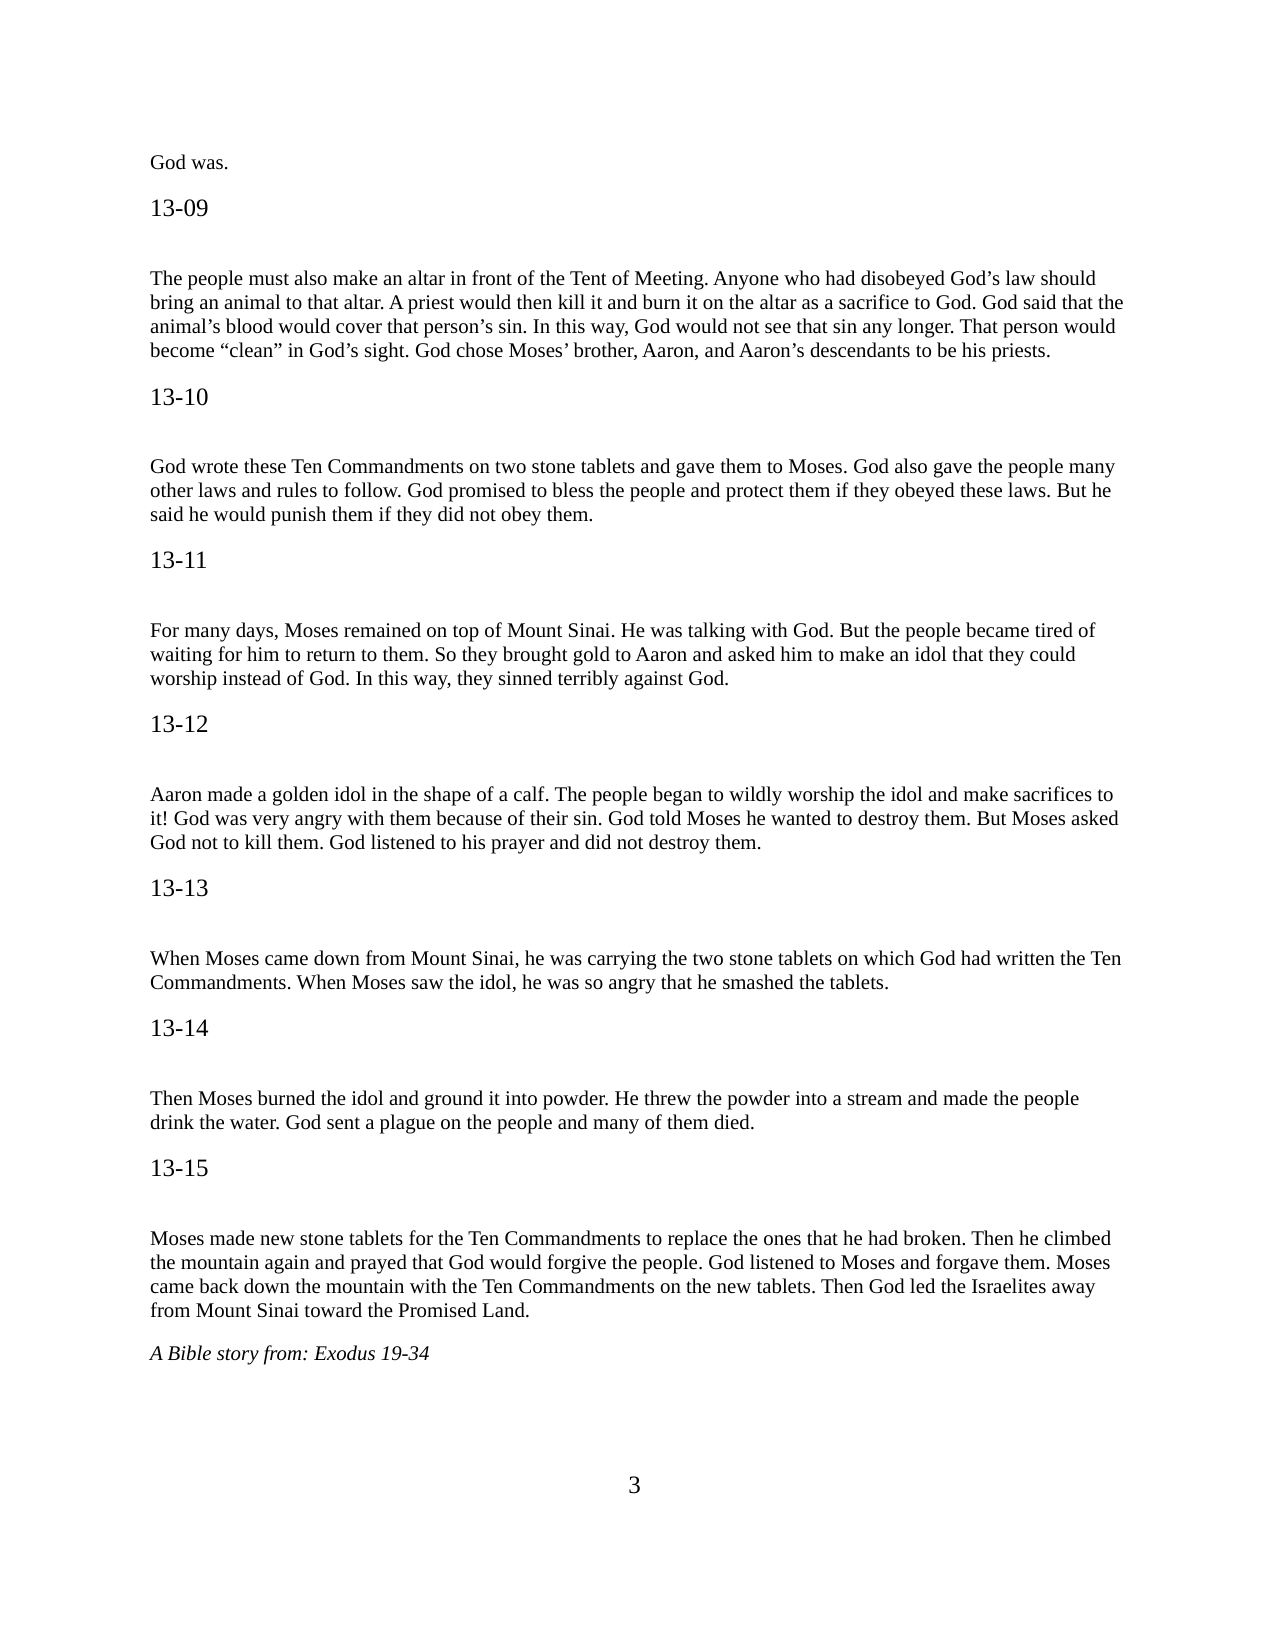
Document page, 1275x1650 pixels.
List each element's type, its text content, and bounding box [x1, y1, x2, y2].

text The people must also make an altar in front of the Tent of Meeting. Anyone who had disobeyed God’s law should bring an animal to that altar. A priest would then kill it and burn it on the altar as a sacrifice to God. God said that the animal’s blood would cover that person’s sin. In this way, God would not see that sin any longer. That person would become “clean” in God’s sight. God chose Moses’ brother, Aaron, and Aaron’s descendants to be his priests. [150, 266, 1125, 362]
text A Bible story from: Exodus 19-34 [150, 1341, 1125, 1365]
subtitle 13-13 [150, 873, 1125, 902]
text Then Moses burned the idol and ground it into powder. He threw the powder into a stream and made the people drink the water. God sent a plague on the people and many of them died. [150, 1086, 1125, 1134]
text God wrote these Ten Commandments on two stone tablets and gave them to Moses. God also gave the people many other laws and rules to follow. God promised to bless the people and protect them if they obeyed these laws. But he said he would punish them if they did not obey them. [150, 454, 1125, 526]
text God was. [150, 150, 1125, 174]
subtitle 13-12 [150, 709, 1125, 738]
subtitle 13-11 [150, 546, 1125, 574]
text When Moses came down from Mount Sinai, he was carrying the two stone tablets on which God had written the Ten Commandments. When Moses saw the idol, he was so angry that he smashed the tablets. [150, 946, 1125, 994]
text Moses made new stone tablets for the Ten Commandments to replace the ones that he had broken. Then he climbed the mountain again and prayed that God would forgive the people. God listened to Moses and forgave them. Moses came back down the mountain with the Ten Commandments on the new tablets. Then God led the Israelites away from Mount Sinai toward the Promised Land. [150, 1226, 1125, 1322]
subtitle 13-14 [150, 1013, 1125, 1042]
subtitle 13-10 [150, 382, 1125, 410]
text Aaron made a golden idol in the shape of a calf. The people began to wildly worship the idol and make sacrifices to it! God was very angry with them because of their sin. God told Moses he wanted to destroy them. But Moses asked God not to kill them. God listened to his prayer and did not destroy them. [150, 782, 1125, 854]
subtitle 13-09 [150, 193, 1125, 222]
text For many days, Moses remained on top of Mount Sinai. He was talking with God. But the people became tired of waiting for him to return to them. So they brought gold to Aaron and asked him to make an idol that they could worship instead of God. In this way, they sinned terribly against God. [150, 618, 1125, 690]
subtitle 13-15 [150, 1153, 1125, 1182]
